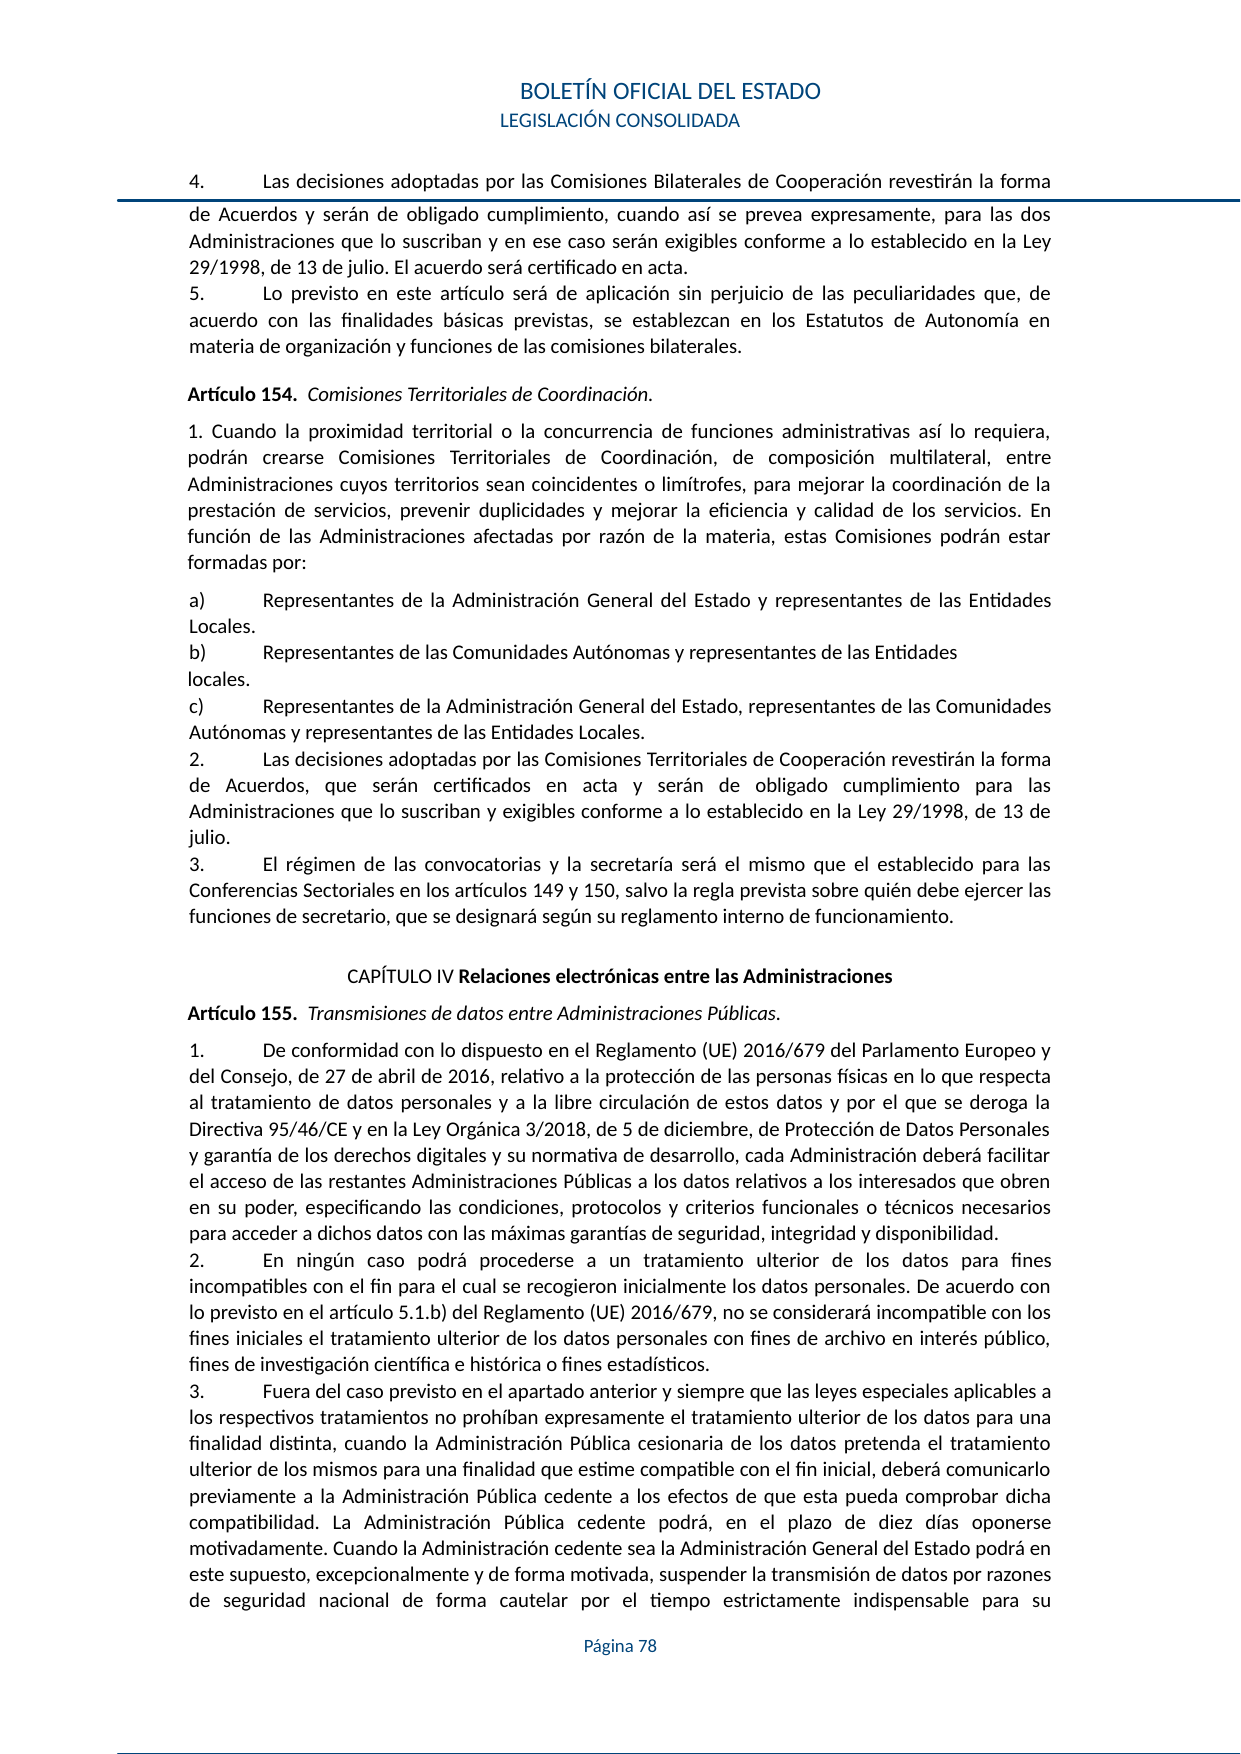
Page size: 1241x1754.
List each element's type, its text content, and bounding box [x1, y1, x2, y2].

list Representantes de la Administración General del Estado, representantes de las Comunidades Autónomas y representantes de las Entidades Locales. [189, 693, 1053, 744]
text CAPÍTULO IV Relaciones electrónicas entre las Administraciones [189, 964, 1051, 989]
list De conformidad con lo dispuesto en el Reglamento (UE) 2016/679 del Parlamento Europeo y del Consejo, de 27 de abril de 2016, relativo a la protección de las personas físicas en lo que respecta al tratamiento de datos personales y a la libre circulación de estos datos y por el que se deroga la Directiva 95/46/CE y en la Ley Orgánica 3/2018, de 5 de diciembre, de Protección de Datos Personales y garantía de los derechos digitales y su normativa de desarrollo, cada Administración deberá facilitar el acceso de las restantes Administraciones Públicas a los datos relativos a los interesados que obren en su poder, especificando las condiciones, protocolos y criterios funcionales o técnicos necesarios para acceder a dichos datos con las máximas garantías de seguridad, integridad y disponibilidad. [189, 1037, 1053, 1246]
list Lo previsto en este artículo será de aplicación sin perjuicio de las peculiaridades que, de acuerdo con las finalidades básicas previstas, se establezcan en los Estatutos de Autonomía en materia de organización y funciones de las comisiones bilaterales. [189, 281, 1053, 358]
text 1. Cuando la proximidad territorial o la concurrencia de funciones administrativas así lo requiera, podrán crearse Comisiones Territoriales de Coordinación, de composición multilateral, entre Administraciones cuyos territorios sean coincidentes o limítrofes, para mejorar la coordinación de la prestación de servicios, prevenir duplicidades y mejorar la eficiencia y calidad de los servicios. En función de las Administraciones afectadas por razón de la materia, estas Comisiones podrán estar formadas por: [187, 418, 1053, 574]
list Las decisiones adoptadas por las Comisiones Territoriales de Cooperación revestirán la forma de Acuerdos, que serán certificados en acta y serán de obligado cumplimiento para las Administraciones que lo suscriban y exigibles conforme a lo establecido en la Ley 29/1998, de 13 de julio. [189, 746, 1053, 849]
list Las decisiones adoptadas por las Comisiones Bilaterales de Cooperación revestirán la forma [189, 168, 1053, 199]
list Representantes de la Administración General del Estado y representantes de las Entidades Locales. [189, 587, 1053, 638]
list Fuera del caso previsto en el apartado anterior y siempre que las leyes especiales aplicables a los respectivos tratamientos no prohíban expresamente el tratamiento ulterior de los datos para una finalidad distinta, cuando la Administración Pública cesionaria de los datos pretenda el tratamiento ulterior de los mismos para una finalidad que estime compatible con el fin inicial, deberá comunicarlo previamente a la Administración Pública cedente a los efectos de que esta pueda comprobar dicha compatibilidad. La Administración Pública cedente podrá, en el plazo de diez días oponerse motivadamente. Cuando la Administración cedente sea la Administración General del Estado podrá en este supuesto, excepcionalmente y de forma motivada, suspender la transmisión de datos por razones de seguridad nacional de forma cautelar por el tiempo estrictamente indispensable para su [189, 1378, 1053, 1613]
list El régimen de las convocatorias y la secretaría será el mismo que el establecido para las Conferencias Sectoriales en los artículos 149 y 150, salvo la regla prevista sobre quién debe ejercer las funciones de secretario, que se designará según su reglamento interno de funcionamiento. [189, 851, 1053, 928]
text Artículo 155. Transmisiones de datos entre Administraciones Públicas. [187, 1001, 1053, 1026]
text locales. [187, 666, 1053, 692]
list de Acuerdos y serán de obligado cumplimiento, cuando así se prevea expresamente, para las dos Administraciones que lo suscriban y en ese caso serán exigibles conforme a lo establecido en la Ley 29/1998, de 13 de julio. El acuerdo será certificado en acta. [189, 202, 1053, 279]
list En ningún caso podrá procederse a un tratamiento ulterior de los datos para fines incompatibles con el fin para el cual se recogieron inicialmente los datos personales. De acuerdo con lo previsto en el artículo 5.1.b) del Reglamento (UE) 2016/679, no se considerará incompatible con los fines iniciales el tratamiento ulterior de los datos personales con fines de archivo en interés público, fines de investigación científica e histórica o fines estadísticos. [189, 1247, 1053, 1377]
list Representantes de las Comunidades Autónomas y representantes de las Entidades [189, 639, 1053, 665]
text Artículo 154. Comisiones Territoriales de Coordinación. [187, 382, 1053, 407]
